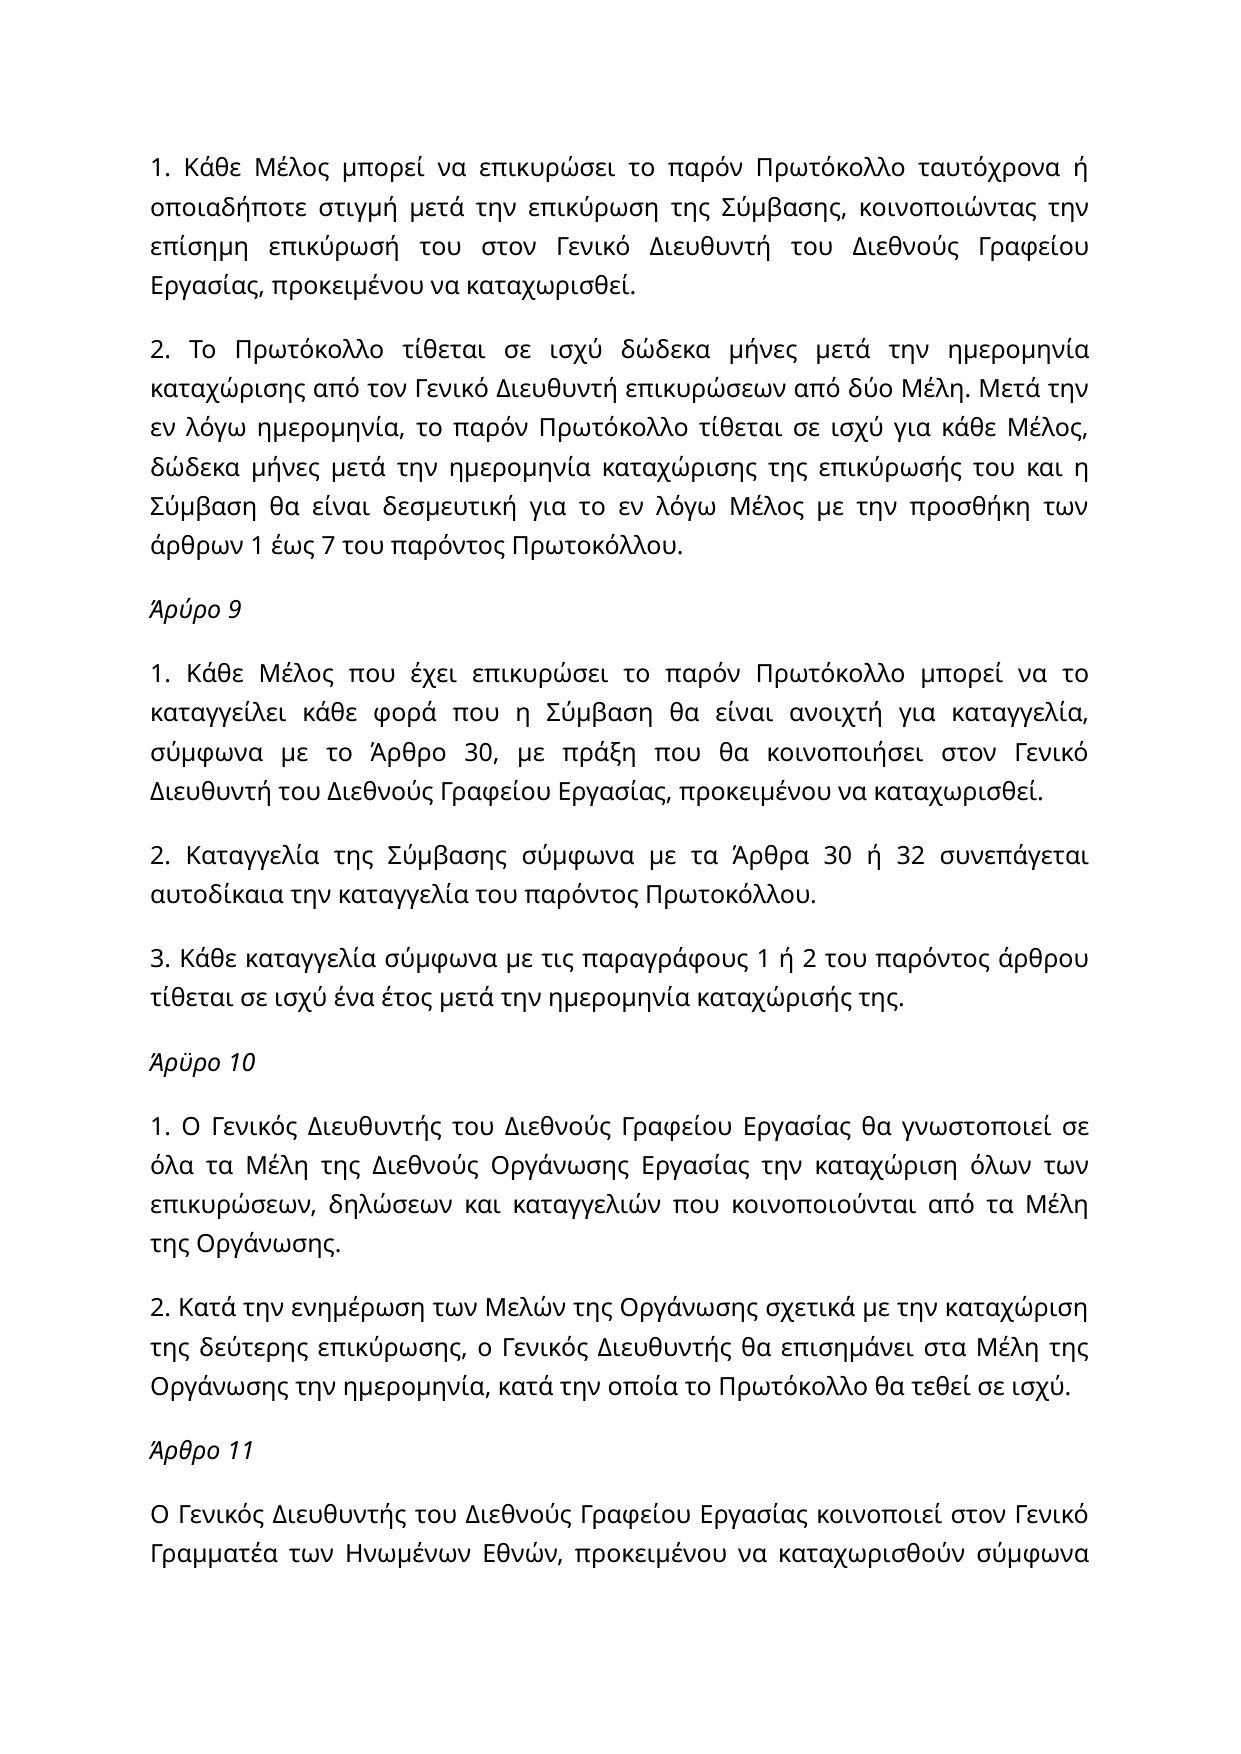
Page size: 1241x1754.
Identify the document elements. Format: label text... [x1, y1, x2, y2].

text 1. Κάθε Μέλος που έχει επικυρώσει το παρόν Πρωτόκολλο μπορεί να το καταγγείλει κάθε φορά που η Σύμβαση θα είναι ανοιχτή για καταγγελία, σύμφωνα με το Άρθρο 30, με πράξη που θα κοινοποιήσει στον Γενικό Διευθυντή του Διεθνούς Γραφείου Εργασίας, προκειμένου να καταχωρισθεί. [150, 656, 1090, 807]
text 1. Ο Γενικός Διευθυντής του Διεθνούς Γραφείου Εργασίας θα γνωστοποιεί σε όλα τα Μέλη της Διεθνούς Οργάνωσης Εργασίας την καταχώριση όλων των επικυρώσεων, δηλώσεων και καταγγελιών που κοινοποιούνται από τα Μέλη της Οργάνωσης. [150, 1108, 1090, 1260]
text 2. Το Πρωτόκολλο τίθεται σε ισχύ δώδεκα μήνες μετά την ημερομηνία καταχώρισης από τον Γενικό Διευθυντή επικυρώσεων από δύο Μέλη. Μετά την εν λόγω ημερομηνία, το παρόν Πρωτόκολλο τίθεται σε ισχύ για κάθε Μέλος, δώδεκα μήνες μετά την ημερομηνία καταχώρισης της επικύρωσής του και η Σύμβαση θα είναι δεσμευτική για το εν λόγω Μέλος με την προσθήκη των άρθρων 1 έως 7 του παρόντος Πρωτοκόλλου. [150, 332, 1090, 562]
text 2. Κατά την ενημέρωση των Μελών της Οργάνωσης σχετικά με την καταχώριση της δεύτερης επικύρωσης, ο Γενικός Διευθυντής θα επισημάνει στα Μέλη της Οργάνωσης την ημερομηνία, κατά την οποία το Πρωτόκολλο θα τεθεί σε ισχύ. [150, 1290, 1090, 1402]
text 3. Κάθε καταγγελία σύμφωνα με τις παραγράφους 1 ή 2 του παρόντος άρθρου τίθεται σε ισχύ ένα έτος μετά την ημερομηνία καταχώρισής της. [150, 941, 1090, 1014]
text Ο Γενικός Διευθυντής του Διεθνούς Γραφείου Εργασίας κοινοποιεί στον Γενικό Γραμματέα των Ηνωμένων Εθνών, προκειμένου να καταχωρισθούν σύμφωνα [150, 1497, 1090, 1570]
text 2. Καταγγελία της Σύμβασης σύμφωνα με τα Άρθρα 30 ή 32 συνεπάγεται αυτοδίκαια την καταγγελία του παρόντος Πρωτοκόλλου. [150, 837, 1090, 911]
text 1. Κάθε Μέλος μπορεί να επικυρώσει το παρόν Πρωτόκολλο ταυτόχρονα ή οποιαδήποτε στιγμή μετά την επικύρωση της Σύμβασης, κοινοποιώντας την επίσημη επικύρωσή του στον Γενικό Διευθυντή του Διεθνούς Γραφείου Εργασίας, προκειμένου να καταχωρισθεί. [150, 150, 1090, 302]
text Άρύρο 9 [150, 592, 1090, 626]
text Άρθρο 11 [150, 1432, 1090, 1467]
text Άρϋρο 10 [150, 1044, 1090, 1078]
